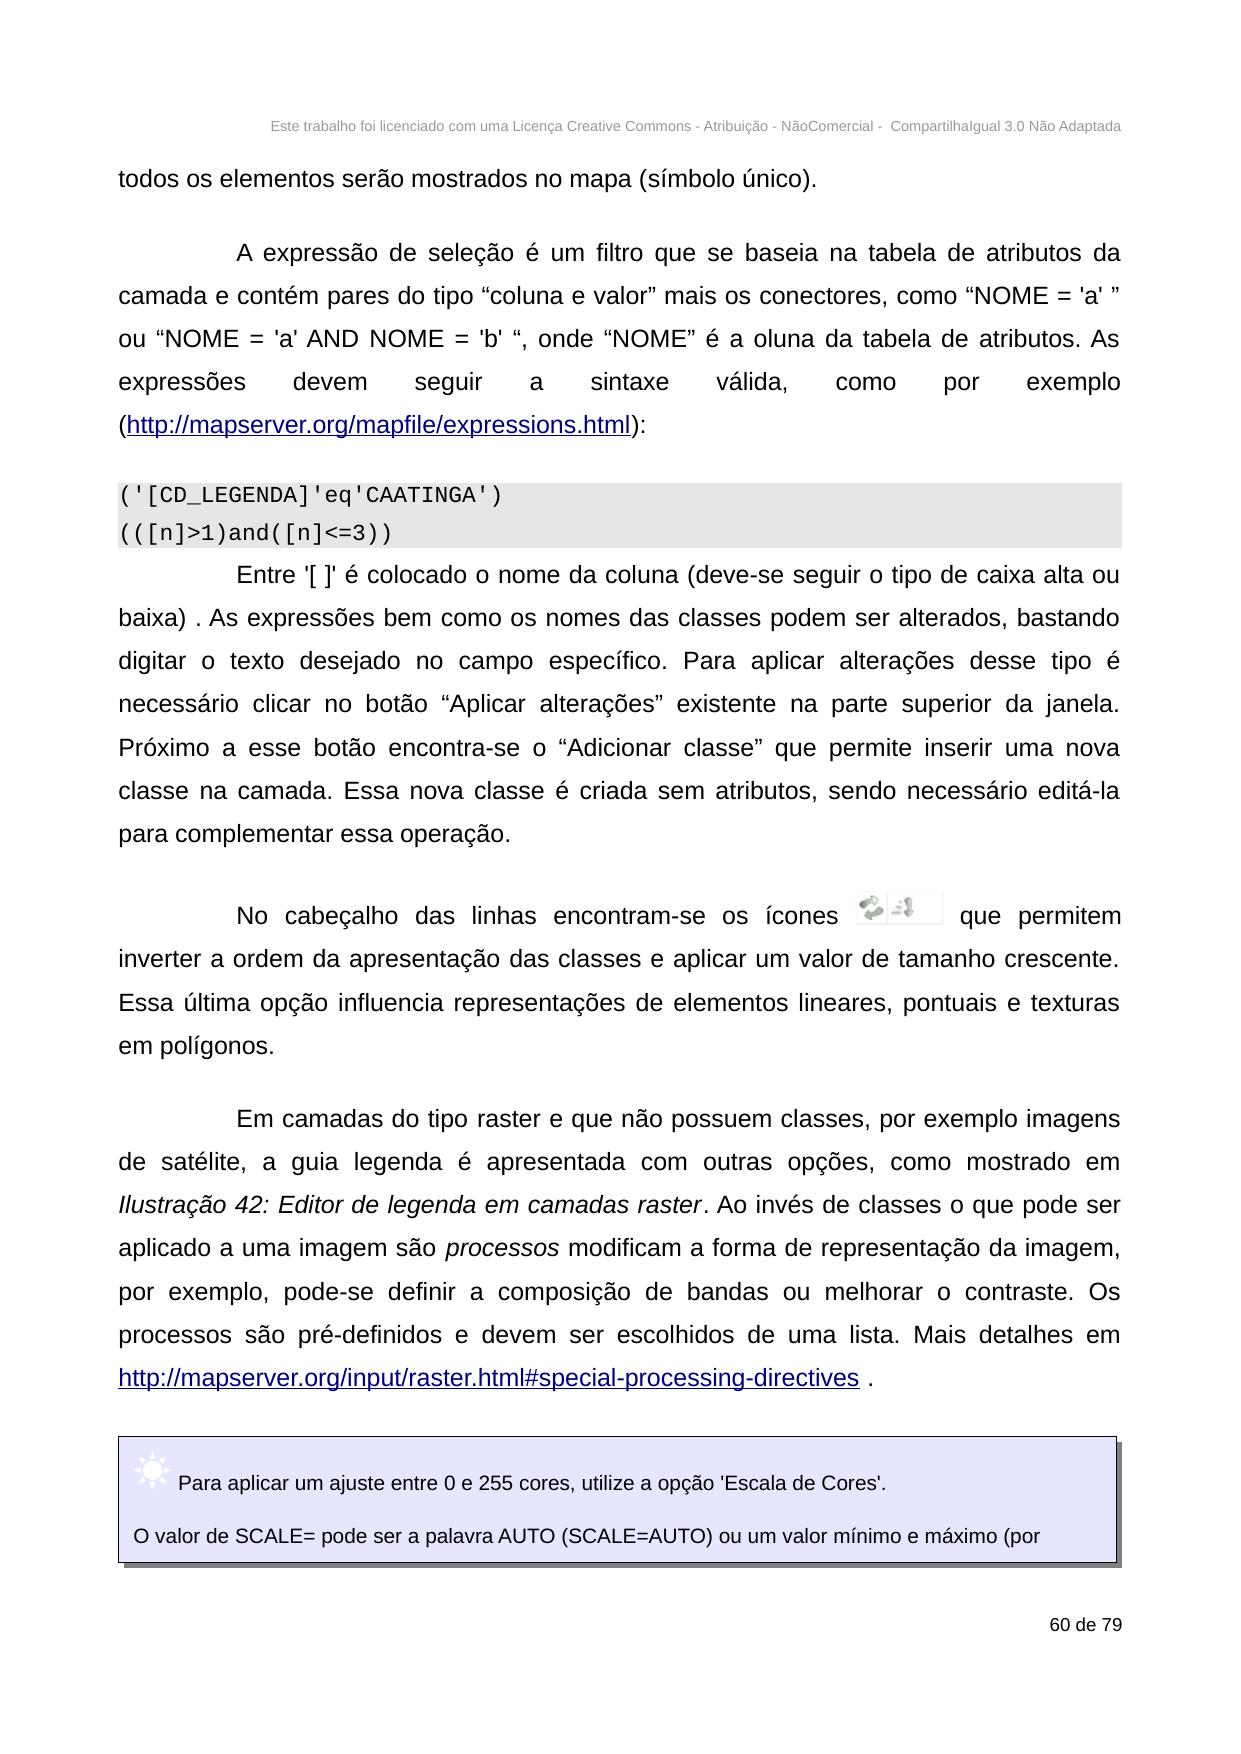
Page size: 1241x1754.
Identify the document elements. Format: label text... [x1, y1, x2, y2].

text (([n]>1)and([n]<=3)) [118, 522, 1122, 548]
text A expressão de seleção é um filtro que se baseia na tabela de atributos da camada e contém pares do tipo “coluna e valor” mais os conectores, como “NOME = 'a' ” ou “NOME = 'a' AND NOME = 'b' “, onde “NOME” é a oluna da tabela de atributos. As expressões devem seguir a sintaxe válida, como por exemplo (http://mapserver.org/mapfile/expressions.html): [118, 238, 1122, 439]
text ('[CD_LEGENDA]'eq'CAATINGA') [118, 483, 1122, 509]
picture [133, 1467, 141, 1474]
text O valor de SCALE= pode ser a palavra AUTO (SCALE=AUTO) ou um valor mínimo e máximo (por [119, 1509, 1116, 1562]
picture [164, 1467, 173, 1474]
text todos os elementos serão mostrados no mapa (símbolo único). [118, 164, 1122, 193]
text Para aplicar um ajuste entre 0 e 255 cores, utilize a opção 'Escala de Cores'. [119, 1437, 1116, 1494]
text Em camadas do tipo raster e que não possuem classes, por exemplo imagens de satélite, a guia legenda é apresentada com outras opções, como mostrado em Ilustração 42: Editor de legenda em camadas raster. Ao invés de classes o que pode ser aplicado a uma imagem são processos modificam a forma de representação da imagem, por exemplo, pode-se definir a composição de bandas ou melhorar o contraste. Os processos são pré-definidos e devem ser escolhidos de uma lista. Mais detalhes em http://mapserver.org/input/raster.html#special-processing-directives . [118, 1104, 1122, 1391]
text No cabeçalho das linhas encontram-se os ícones que permitem inverter a ordem da apresentação das classes e aplicar um valor de tamanho crescente. Essa última opção influencia representações de elementos lineares, pontuais e texturas em polígonos. [118, 892, 1122, 1059]
text Entre '[ ]' é colocado o nome da coluna (deve-se seguir o tipo de caixa alta ou baixa) . As expressões bem como os nomes das classes podem ser alterados, bastando digitar o texto desejado no campo específico. Para aplicar alterações desse tipo é necessário clicar no botão “Aplicar alterações” existente na parte superior da janela. Próximo a esse botão encontra-se o “Adicionar classe” que permite inserir uma nova classe na camada. Essa nova classe é criada sem atributos, sendo necessário editá-la para complementar essa operação. [118, 560, 1122, 847]
picture [149, 1450, 156, 1459]
picture [138, 1456, 167, 1490]
picture [855, 892, 944, 925]
